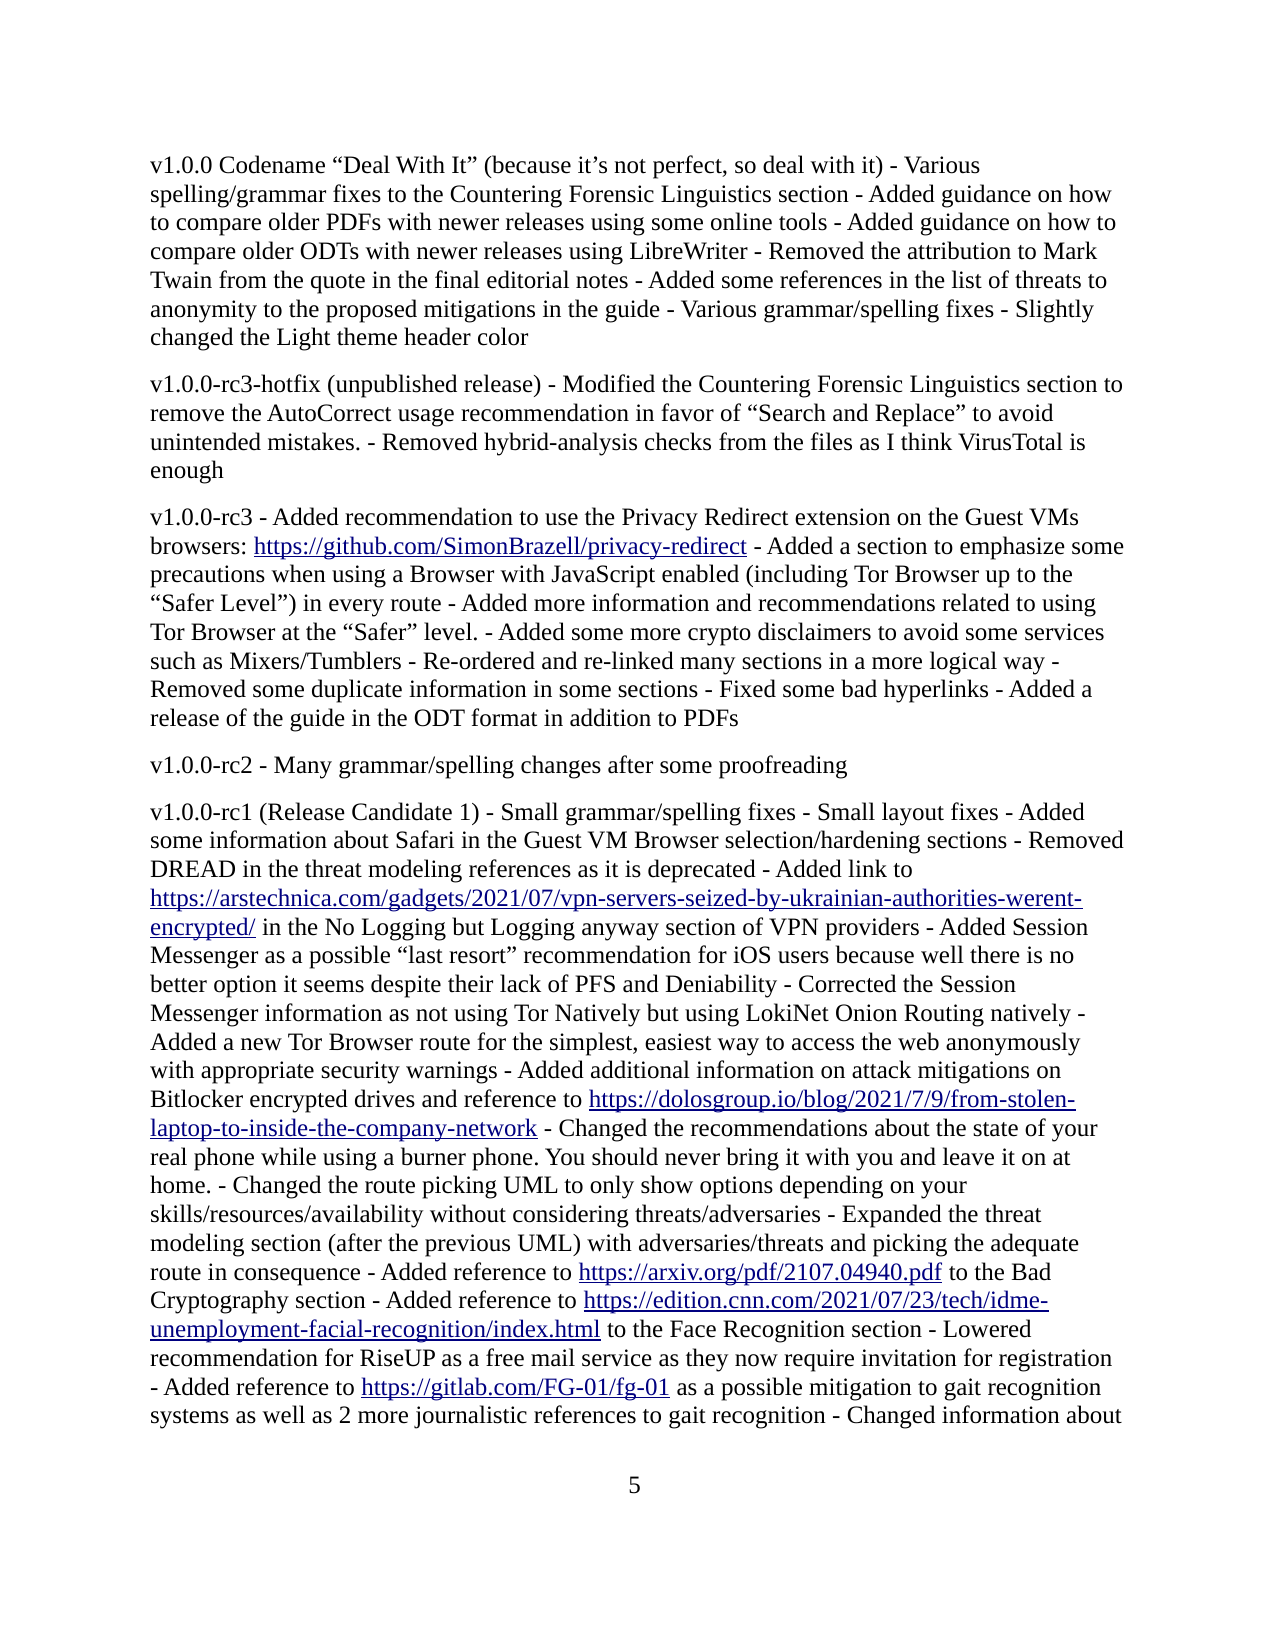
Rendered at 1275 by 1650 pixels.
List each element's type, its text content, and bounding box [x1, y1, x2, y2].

text v1.0.0-rc3-hotfix (unpublished release) - Modified the Countering Forensic Linguistics section to remove the AutoCorrect usage recommendation in favor of “Search and Replace” to avoid unintended mistakes. - Removed hybrid-analysis checks from the files as I think VirusTotal is enough [150, 369, 1125, 484]
text v1.0.0-rc3 - Added recommendation to use the Privacy Redirect extension on the Guest VMs browsers: https://github.com/SimonBrazell/privacy-redirect - Added a section to emphasize some precautions when using a Browser with JavaScript enabled (including Tor Browser up to the “Safer Level”) in every route - Added more information and recommendations related to using Tor Browser at the “Safer” level. - Added some more crypto disclaimers to avoid some services such as Mixers/Tumblers - Re-ordered and re-linked many sections in a more logical way - Removed some duplicate information in some sections - Fixed some bad hyperlinks - Added a release of the guide in the ODT format in addition to PDFs [150, 502, 1125, 732]
text v1.0.0-rc1 (Release Candidate 1) - Small grammar/spelling fixes - Small layout fixes - Added some information about Safari in the Guest VM Browser selection/hardening sections - Removed DREAD in the threat modeling references as it is deprecated - Added link to https://arstechnica.com/gadgets/2021/07/vpn-servers-seized-by-ukrainian-authorities-werent-encrypted/ in the No Logging but Logging anyway section of VPN providers - Added Session Messenger as a possible “last resort” recommendation for iOS users because well there is no better option it seems despite their lack of PFS and Deniability - Corrected the Session Messenger information as not using Tor Natively but using LokiNet Onion Routing natively - Added a new Tor Browser route for the simplest, easiest way to access the web anonymously with appropriate security warnings - Added additional information on attack mitigations on Bitlocker encrypted drives and reference to https://dolosgroup.io/blog/2021/7/9/from-stolen-laptop-to-inside-the-company-network - Changed the recommendations about the state of your real phone while using a burner phone. You should never bring it with you and leave it on at home. - Changed the route picking UML to only show options depending on your skills/resources/availability without considering threats/adversaries - Expanded the threat modeling section (after the previous UML) with adversaries/threats and picking the adequate route in consequence - Added reference to https://arxiv.org/pdf/2107.04940.pdf to the Bad Cryptography section - Added reference to https://edition.cnn.com/2021/07/23/tech/idme-unemployment-facial-recognition/index.html to the Face Recognition section - Lowered recommendation for RiseUP as a free mail service as they now require invitation for registration - Added reference to https://gitlab.com/FG-01/fg-01 as a possible mitigation to gait recognition systems as well as 2 more journalistic references to gait recognition - Changed information about [150, 797, 1125, 1429]
text v1.0.0-rc2 - Many grammar/spelling changes after some proofreading [150, 750, 1125, 779]
text v1.0.0 Codename “Deal With It” (because it’s not perfect, so deal with it) - Various spelling/grammar fixes to the Countering Forensic Linguistics section - Added guidance on how to compare older PDFs with newer releases using some online tools - Added guidance on how to compare older ODTs with newer releases using LibreWriter - Removed the attribution to Mark Twain from the quote in the final editorial notes - Added some references in the list of threats to anonymity to the proposed mitigations in the guide - Various grammar/spelling fixes - Slightly changed the Light theme header color [150, 150, 1125, 351]
